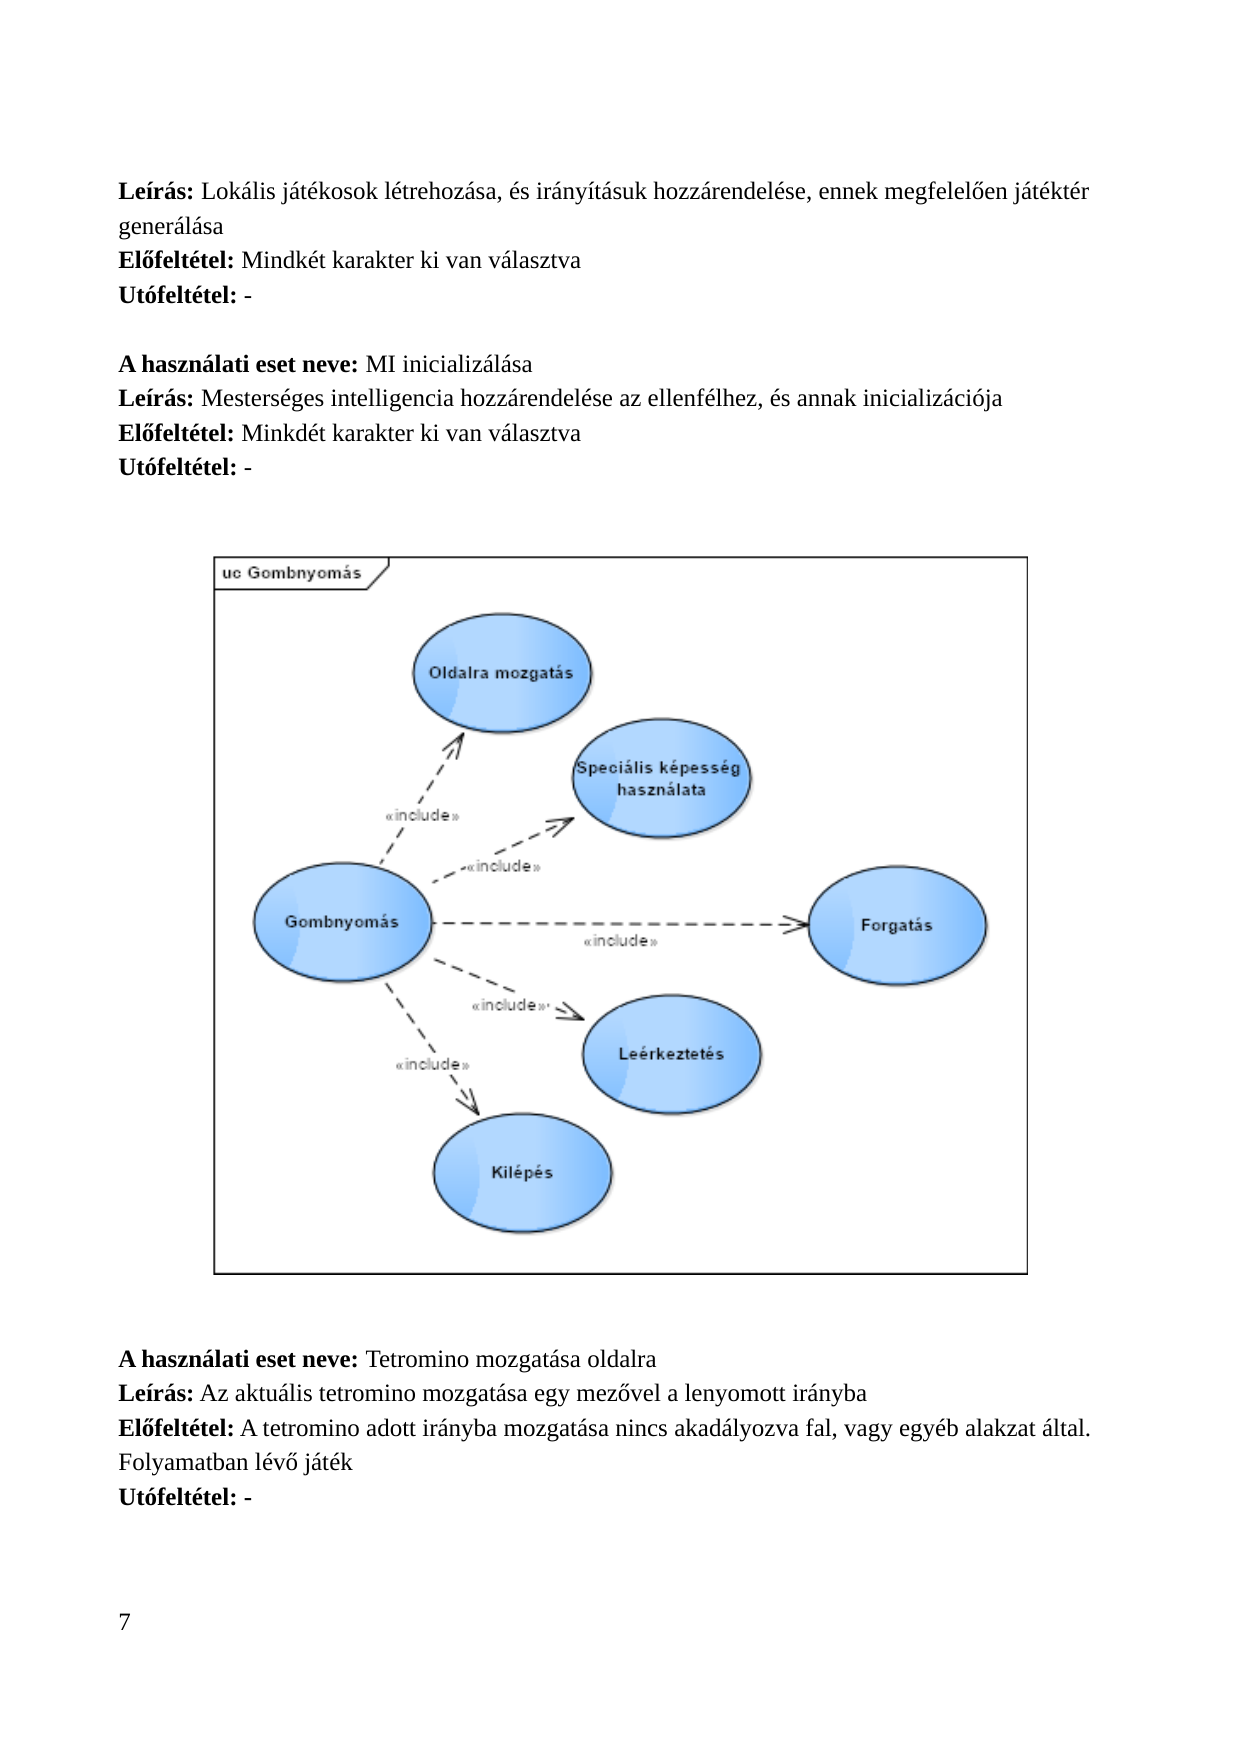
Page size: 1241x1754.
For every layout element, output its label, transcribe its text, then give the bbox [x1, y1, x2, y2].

text Utófeltétel: - [118, 452, 1122, 481]
text A használati eset neve: MI inicializálása [118, 349, 1122, 377]
text Leírás: Lokális játékosok létrehozása, és irányításuk hozzárendelése, ennek megfelelően játéktér generálása [118, 176, 1122, 239]
picture [212, 555, 1028, 1275]
text Utófeltétel: - [118, 1482, 1122, 1510]
text Leírás: Az aktuális tetromino mozgatása egy mezővel a lenyomott irányba [118, 1378, 1122, 1407]
text Előfeltétel: Minkdét karakter ki van választva [118, 418, 1122, 446]
text Leírás: Mesterséges intelligencia hozzárendelése az ellenfélhez, és annak inicializációja [118, 383, 1122, 412]
text A használati eset neve: Tetromino mozgatása oldalra [118, 1344, 1122, 1372]
text Előfeltétel: A tetromino adott irányba mozgatása nincs akadályozva fal, vagy egyéb alakzat által. Folyamatban lévő játék [118, 1413, 1122, 1476]
text Utófeltétel: - [118, 280, 1122, 308]
text Előfeltétel: Mindkét karakter ki van választva [118, 245, 1122, 274]
